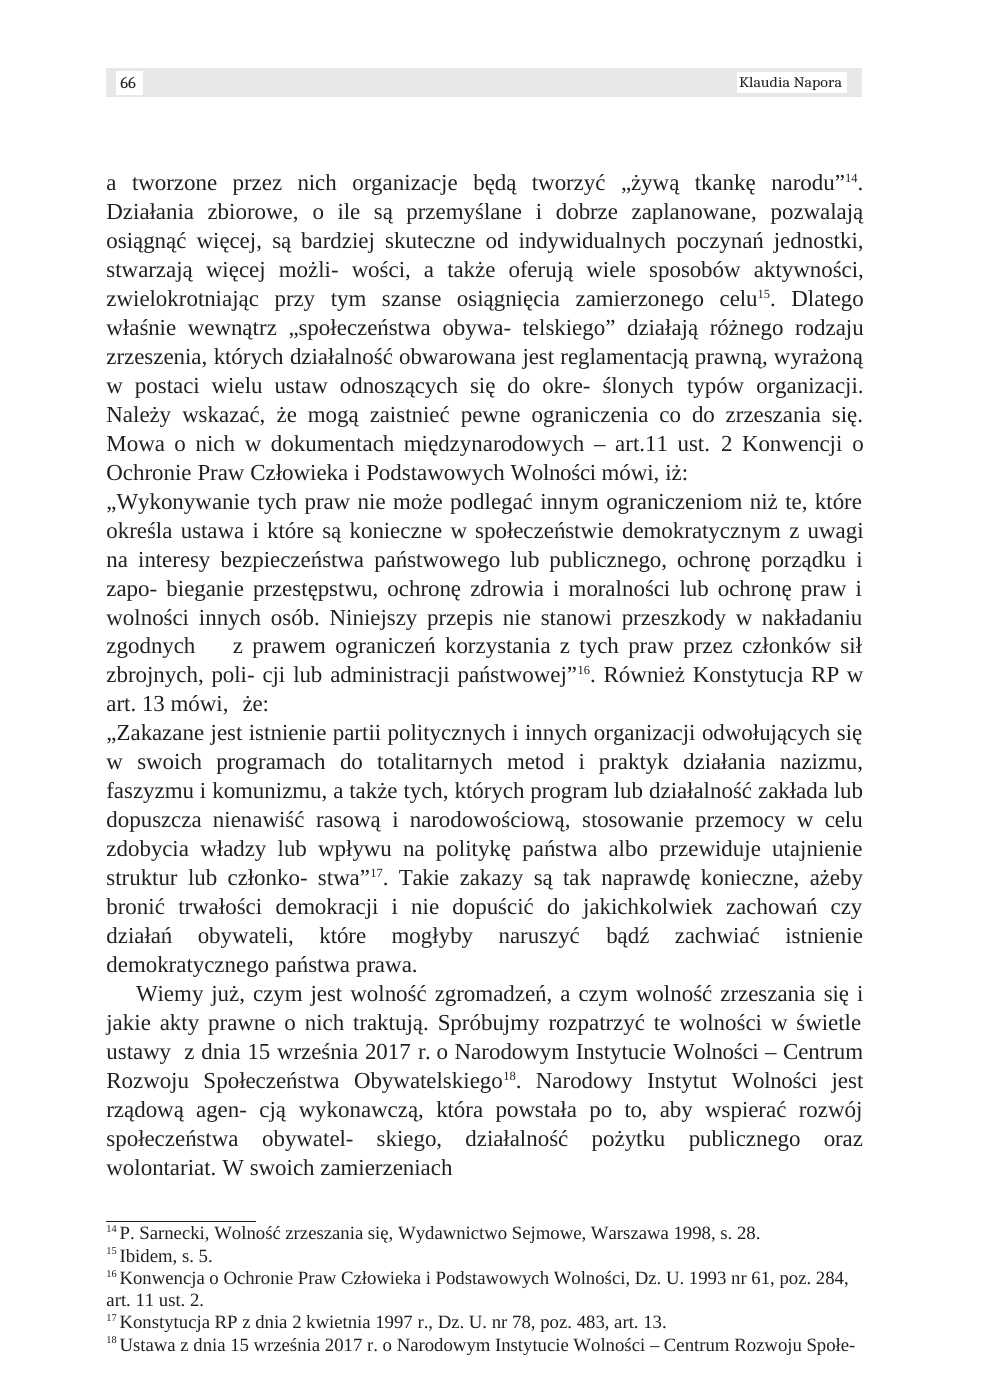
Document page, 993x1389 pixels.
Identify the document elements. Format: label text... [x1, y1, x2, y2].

text a tworzone przez nich organizacje będą tworzyć „żywą tkankę narodu”14. Działania zbiorowe, o ile są przemyślane i dobrze zaplanowane, pozwalają osiągnąć więcej, są bardziej skuteczne od indywidualnych poczynań jednostki, stwarzają więcej możli- wości, a także oferują wiele sposobów aktywności, zwielokrotniając przy tym szanse osiągnięcia zamierzonego celu15. Dlatego właśnie wewnątrz „społeczeństwa obywa- telskiego” działają różnego rodzaju zrzeszenia, których działalność obwarowana jest reglamentacją prawną, wyrażoną w postaci wielu ustaw odnoszących się do okre- ślonych typów organizacji. Należy wskazać, że mogą zaistnieć pewne ograniczenia co do zrzeszania się. Mowa o nich w dokumentach międzynarodowych – art.11 ust. 2 Konwencji o Ochronie Praw Człowieka i Podstawowych Wolności mówi, iż: [106, 169, 864, 485]
text „Zakazane jest istnienie partii politycznych i innych organizacji odwołujących się w swoich programach do totalitarnych metod i praktyk działania nazizmu, faszyzmu i komunizmu, a także tych, których program lub działalność zakłada lub dopuszcza nienawiść rasową i narodowościową, stosowanie przemocy w celu zdobycia władzy lub wpływu na politykę państwa albo przewiduje utajnienie struktur lub członko- stwa”17. Takie zakazy są tak naprawdę konieczne, ażeby bronić trwałości demokracji i nie dopuścić do jakichkolwiek zachowań czy działań obywateli, które mogłyby naruszyć bądź zachwiać istnienie demokratycznego państwa prawa. [106, 719, 863, 977]
text Wiemy już, czym jest wolność zgromadzeń, a czym wolność zrzeszania się i jakie akty prawne o nich traktują. Spróbujmy rozpatrzyć te wolności w świetle ustawy z dnia 15 września 2017 r. o Narodowym Instytucie Wolności – Centrum Rozwoju Społeczeństwa Obywatelskiego18. Narodowy Instytut Wolności jest rządową agen- cją wykonawczą, która powstała po to, aby wspierać rozwój społeczeństwa obywatel- skiego, działalność pożytku publicznego oraz wolontariat. W swoich zamierzeniach [106, 980, 863, 1180]
text 15 Ibidem, s. 5. [106, 1244, 876, 1266]
text 14 P. Sarnecki, Wolność zrzeszania się, Wydawnictwo Sejmowe, Warszawa 1998, s. 28. [106, 1212, 876, 1244]
text 18 Ustawa z dnia 15 września 2017 r. o Narodowym Instytucie Wolności – Centrum Rozwoju Społe- [106, 1334, 876, 1355]
text 17 Konstytucja RP z dnia 2 kwietnia 1997 r., Dz. U. nr 78, poz. 483, art. 13. [106, 1311, 876, 1333]
text „Wykonywanie tych praw nie może podlegać innym ograniczeniom niż te, które określa ustawa i które są konieczne w społeczeństwie demokratycznym z uwagi na interesy bezpieczeństwa państwowego lub publicznego, ochronę porządku i zapo- bieganie przestępstwu, ochronę zdrowia i moralności lub ochronę praw i wolności innych osób. Niniejszy przepis nie stanowi przeszkody w nakładaniu zgodnych z prawem ograniczeń korzystania z tych praw przez członków sił zbrojnych, poli- cji lub administracji państwowej”16. Również Konstytucja RP w art. 13 mówi, że: [106, 488, 864, 717]
text 16 Konwencja o Ochronie Praw Człowieka i Podstawowych Wolności, Dz. U. 1993 nr 61, poz. 284, art. 11 ust. 2. [106, 1267, 863, 1311]
